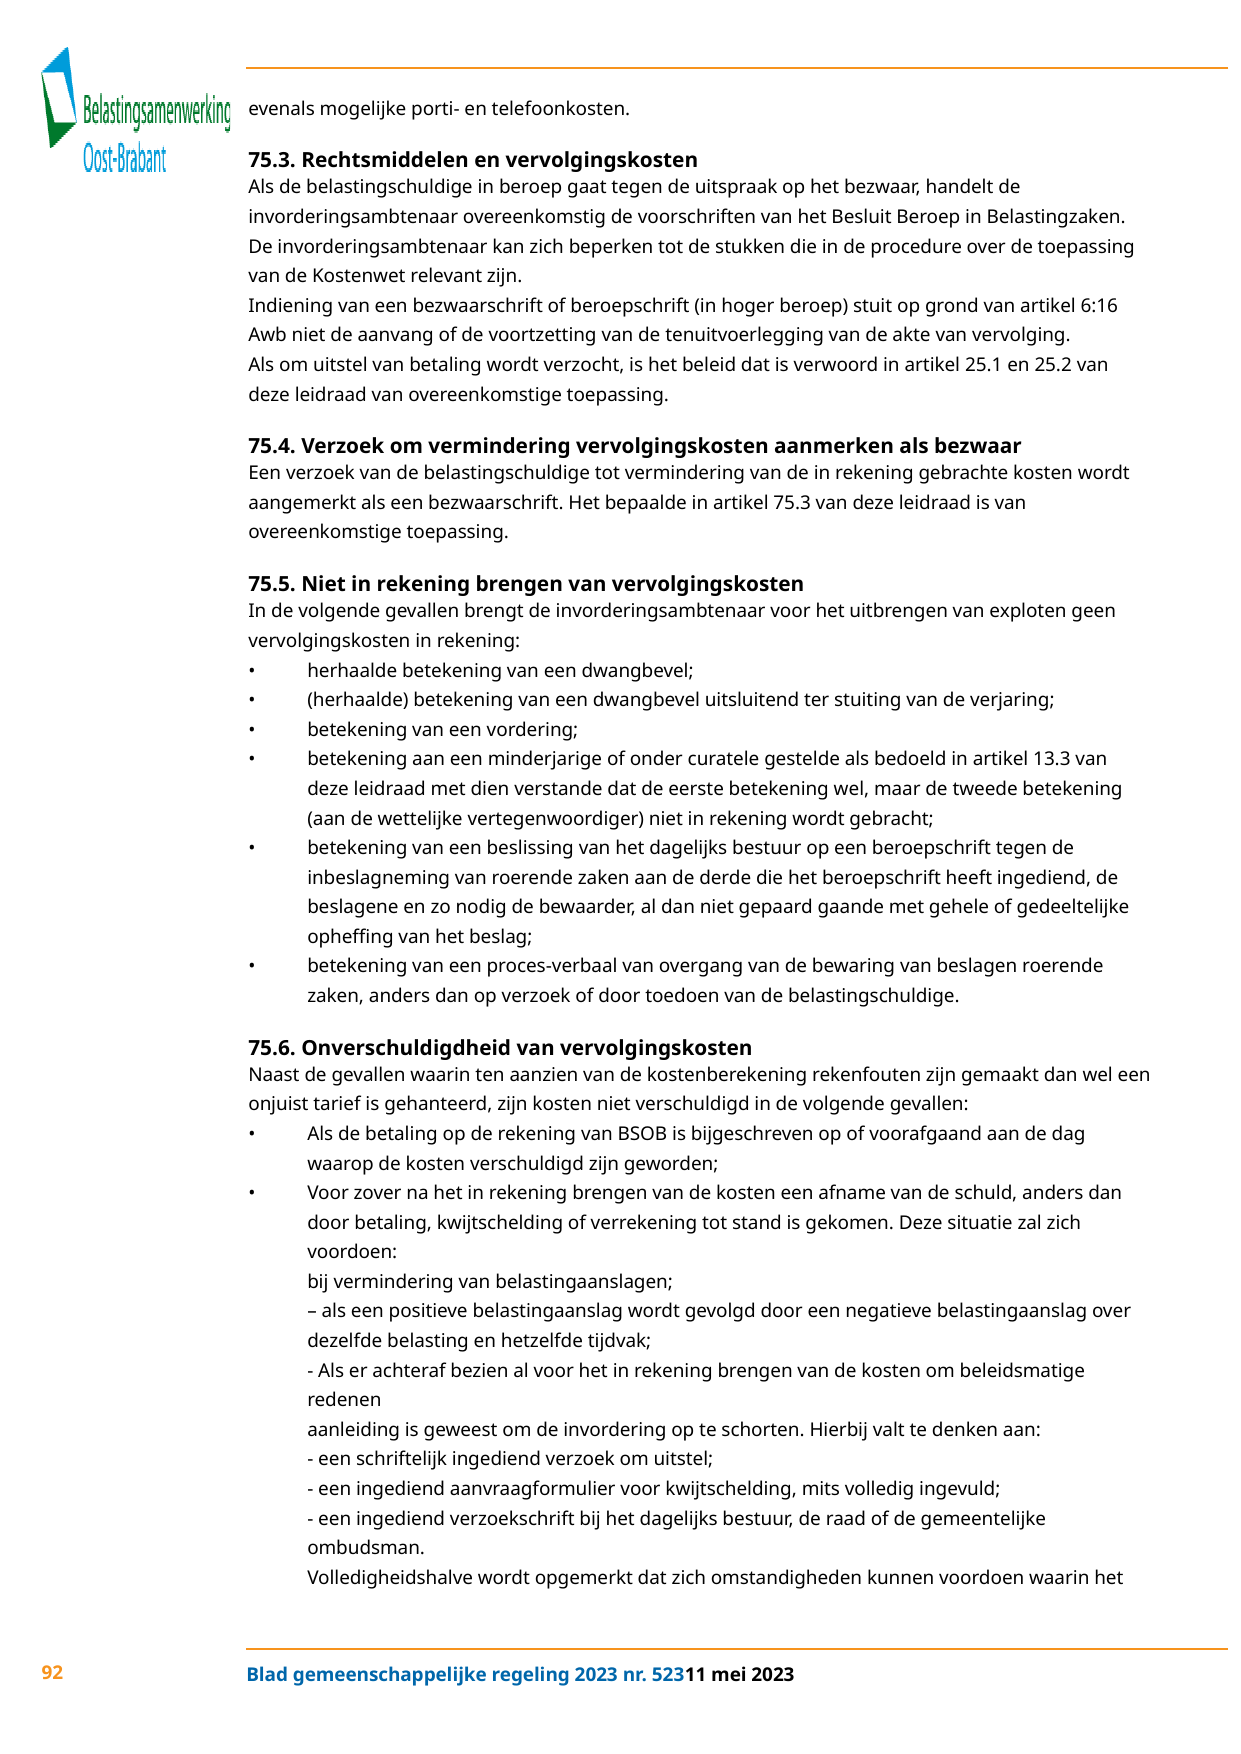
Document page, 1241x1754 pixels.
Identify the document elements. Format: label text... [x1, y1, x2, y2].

picture [41, 47, 231, 172]
text 75.4. Verzoek om vermindering vervolgingskosten aanmerken als bezwaar [248, 431, 1152, 459]
text Als om uitstel van betaling wordt verzocht, is het beleid dat is verwoord in artikel 25.1 en 25.2 van deze leidraad van overeenkomstige toepassing. [248, 351, 1152, 406]
list - een ingediend aanvraagformulier voor kwijtschelding, mits volledig ingevuld; [248, 1475, 1152, 1501]
list aanleiding is geweest om de invordering op te schorten. Hierbij valt te denken aan: [248, 1416, 1152, 1442]
list betekening aan een minderjarige of onder curatele gestelde als bedoeld in artikel 13.3 van deze leidraad met dien verstande dat de eerste betekening wel, maar de tweede betekening (aan de wettelijke vertegenwoordiger) niet in rekening wordt gebracht; [248, 746, 1152, 830]
text Indiening van een bezwaarschrift of beroepschrift (in hoger beroep) stuit op grond van artikel 6:16 Awb niet de aanvang of de voortzetting van de tenuitvoerlegging van de akte van vervolging. [248, 292, 1152, 347]
list betekening van een beslissing van het dagelijks bestuur op een beroepschrift tegen de inbeslagneming van roerende zaken aan de derde die het beroepschrift heeft ingediend, de beslagene en zo nodig de bewaarder, al dan niet gepaard gaande met gehele of gedeeltelijke opheffing van het beslag; [248, 834, 1152, 949]
list herhaalde betekening van een dwangbevel; [248, 657, 1152, 682]
text 75.3. Rechtsmiddelen en vervolgingskosten [248, 145, 1152, 174]
list dezelfde belasting en hetzelfde tijdvak; [248, 1327, 1152, 1353]
list betekening van een proces-verbaal van overgang van de bewaring van beslagen roerende zaken, anders dan op verzoek of door toedoen van de belastingschuldige. [248, 953, 1152, 1008]
list Voor zover na het in rekening brengen van de kosten een afname van de schuld, anders dan door betaling, kwijtschelding of verrekening tot stand is gekomen. Deze situatie zal zich voordoen: [248, 1179, 1152, 1264]
picture [91, 163, 96, 172]
text Als de belastingschuldige in beroep gaat tegen de uitspraak op het bezwaar, handelt de invorderingsambtenaar overeenkomstig de voorschriften van het Besluit Beroep in Belastingzaken. [248, 174, 1152, 229]
picture [129, 155, 134, 172]
list – als een positieve belastingaanslag wordt gevolgd door een negatieve belastingaanslag over [248, 1298, 1152, 1323]
list - Als er achteraf bezien al voor het in rekening brengen van de kosten om beleidsmatige redenen [248, 1357, 1152, 1412]
list Als de betaling op de rekening van BSOB is bijgeschreven op of voorafgaand aan de dag waarop de kosten verschuldigd zijn geworden; [248, 1120, 1152, 1176]
text De invorderingsambtenaar kan zich beperken tot de stukken die in de procedure over de toepassing van de Kostenwet relevant zijn. [248, 233, 1152, 288]
picture [86, 146, 91, 169]
list - een schriftelijk ingediend verzoek om uitstel; [248, 1446, 1152, 1471]
list Volledigheidshalve wordt opgemerkt dat zich omstandigheden kunnen voordoen waarin het [248, 1564, 1152, 1590]
text 75.5. Niet in rekening brengen van vervolgingskosten [248, 569, 1152, 598]
text Een verzoek van de belastingschuldige tot vermindering van de in rekening gebrachte kosten wordt aangemerkt als een bezwaarschrift. Het bepaalde in artikel 75.3 van deze leidraad is van overeenkomstige toepassing. [248, 459, 1152, 544]
picture [100, 161, 105, 172]
text 75.6. Onverschuldigdheid van vervolgingskosten [248, 1033, 1152, 1061]
list betekening van een vordering; [248, 716, 1152, 742]
list (herhaalde) betekening van een dwangbevel uitsluitend ter stuiting van de verjaring; [248, 686, 1152, 712]
list - een ingediend verzoekschrift bij het dagelijks bestuur, de raad of de gemeentelijke ombudsman. [248, 1505, 1152, 1560]
list bij vermindering van belastingaanslagen; [248, 1268, 1152, 1294]
text Naast de gevallen waarin ten aanzien van de kostenberekening rekenfouten zijn gemaakt dan wel een onjuist tarief is gehanteerd, zijn kosten niet verschuldigd in de volgende gevallen: [248, 1061, 1152, 1116]
text evenals mogelijke porti- en telefoonkosten. [248, 95, 1152, 121]
text In de volgende gevallen brengt de invorderingsambtenaar voor het uitbrengen van exploten geen vervolgingskosten in rekening: [248, 598, 1152, 653]
